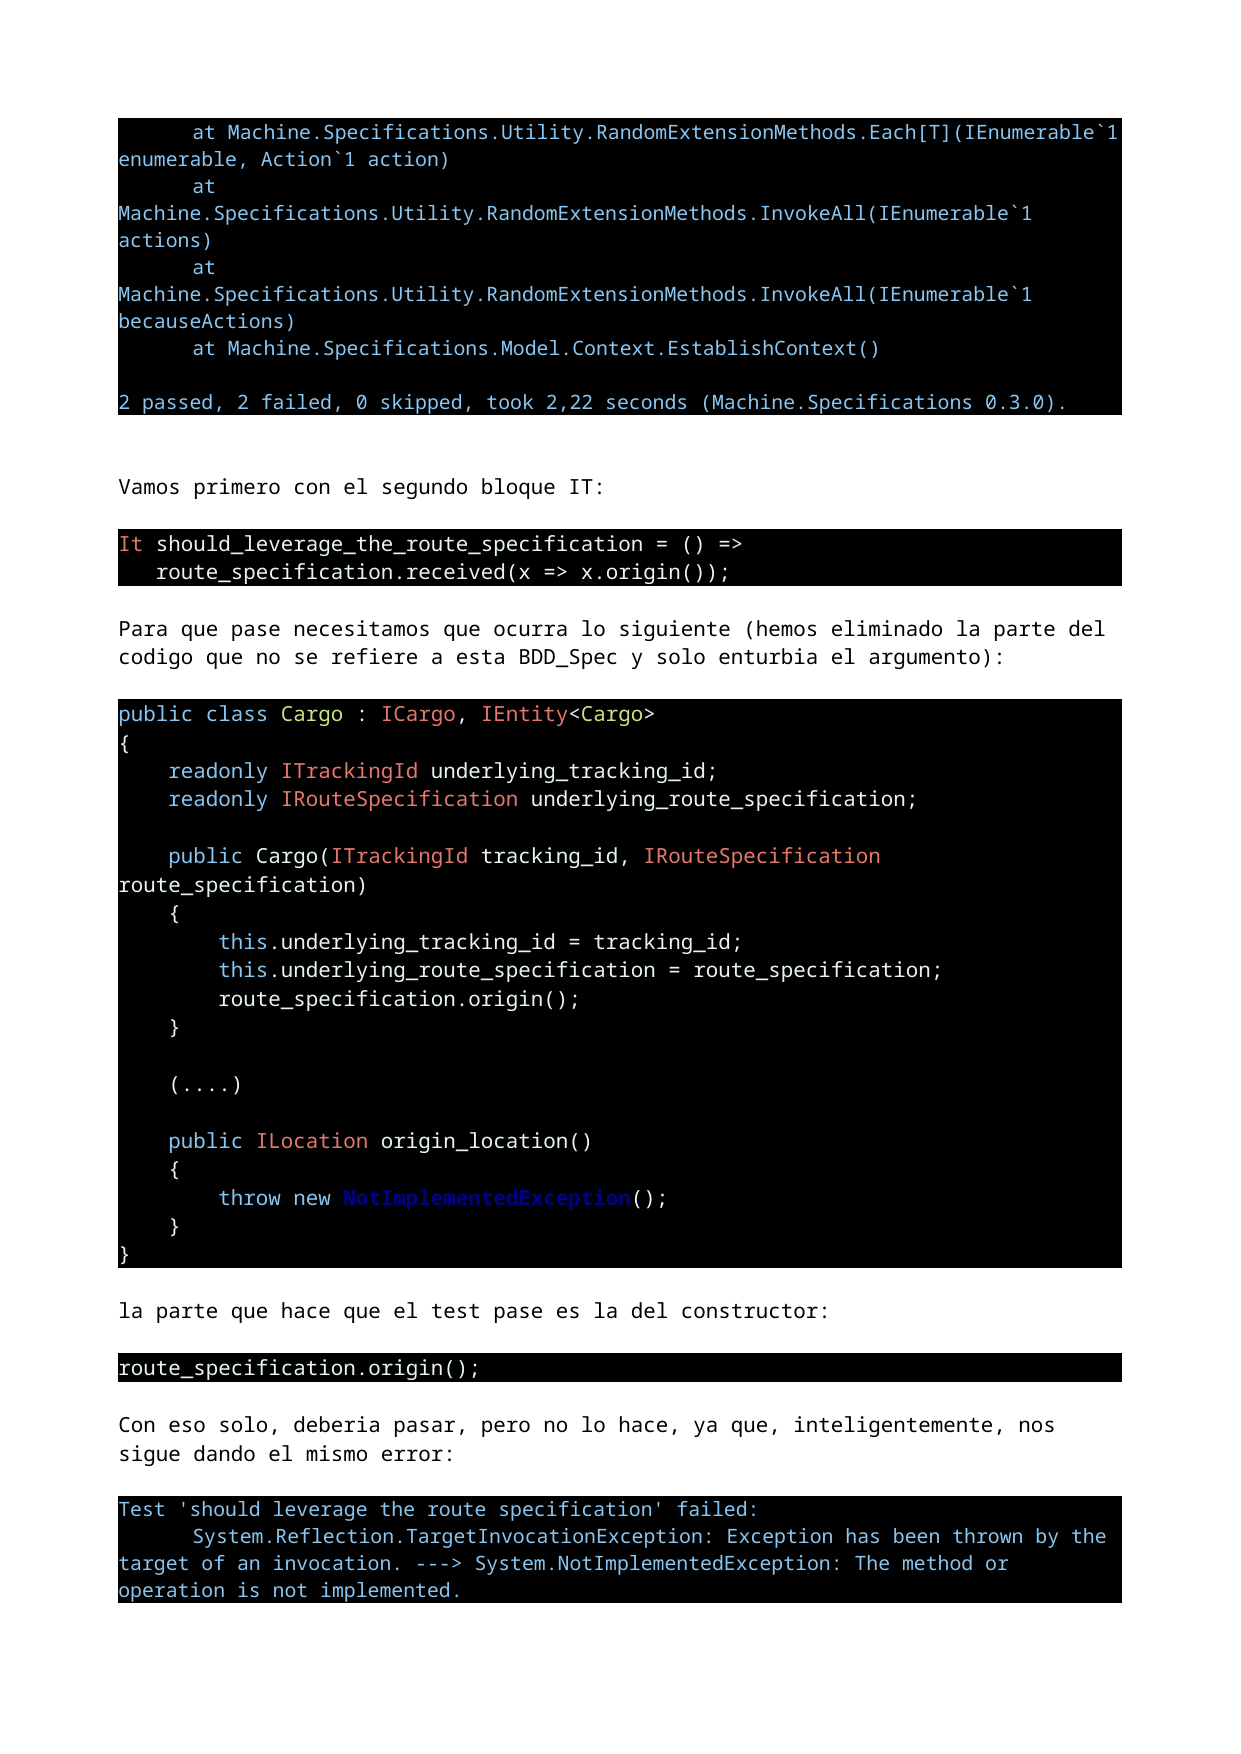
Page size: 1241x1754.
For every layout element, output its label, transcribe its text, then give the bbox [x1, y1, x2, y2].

text { [118, 728, 1122, 756]
text public ILocation origin_location() [118, 1126, 1122, 1154]
text Test 'should leverage the route specification' failed: [118, 1496, 1122, 1522]
text { [118, 1154, 1122, 1183]
text (....) [118, 1069, 1122, 1097]
text public Cargo(ITrackingId tracking_id, IRouteSpecification route_specification) [118, 841, 1122, 898]
text } [118, 1012, 1122, 1041]
text readonly ITrackingId underlying_tracking_id; [118, 756, 1122, 784]
text route_specification.origin(); [118, 984, 1122, 1012]
text la parte que hace que el test pase es la del constructor: [118, 1296, 1122, 1325]
text at Machine.Specifications.Utility.RandomExtensionMethods.InvokeAll(IEnumerable`1 becauseActions) [118, 253, 1122, 334]
text at Machine.Specifications.Utility.RandomExtensionMethods.InvokeAll(IEnumerable`1 actions) [118, 172, 1122, 253]
text System.Reflection.TargetInvocationException: Exception has been thrown by the target of an invocation. ---> System.NotImplementedException: The method or operation is not implemented. [118, 1522, 1122, 1603]
text this.underlying_tracking_id = tracking_id; [118, 927, 1122, 955]
text Con eso solo, deberia pasar, pero no lo hace, ya que, inteligentemente, nos sigue dando el mismo error: [118, 1410, 1122, 1467]
text It should_leverage_the_route_specification = () => [118, 529, 1122, 557]
text public class Cargo : ICargo, IEntity<Cargo> [118, 699, 1122, 728]
text } [118, 1211, 1122, 1239]
text Vamos primero con el segundo bloque IT: [118, 472, 1122, 500]
text route_specification.origin(); [118, 1353, 1122, 1382]
text } [118, 1239, 1122, 1268]
text { [118, 898, 1122, 927]
text route_specification.received(x => x.origin()); [118, 557, 1122, 586]
text at Machine.Specifications.Model.Context.EstablishContext() [118, 334, 1122, 361]
text 2 passed, 2 failed, 0 skipped, took 2,22 seconds (Machine.Specifications 0.3.0). [118, 388, 1122, 415]
text at Machine.Specifications.Utility.RandomExtensionMethods.Each[T](IEnumerable`1 enumerable, Action`1 action) [118, 118, 1122, 172]
text readonly IRouteSpecification underlying_route_specification; [118, 784, 1122, 813]
text Para que pase necesitamos que ocurra lo siguiente (hemos eliminado la parte del codigo que no se refiere a esta BDD_Spec y solo enturbia el argumento): [118, 614, 1122, 671]
text this.underlying_route_specification = route_specification; [118, 955, 1122, 984]
text throw new NotImplementedException(); [118, 1183, 1122, 1211]
